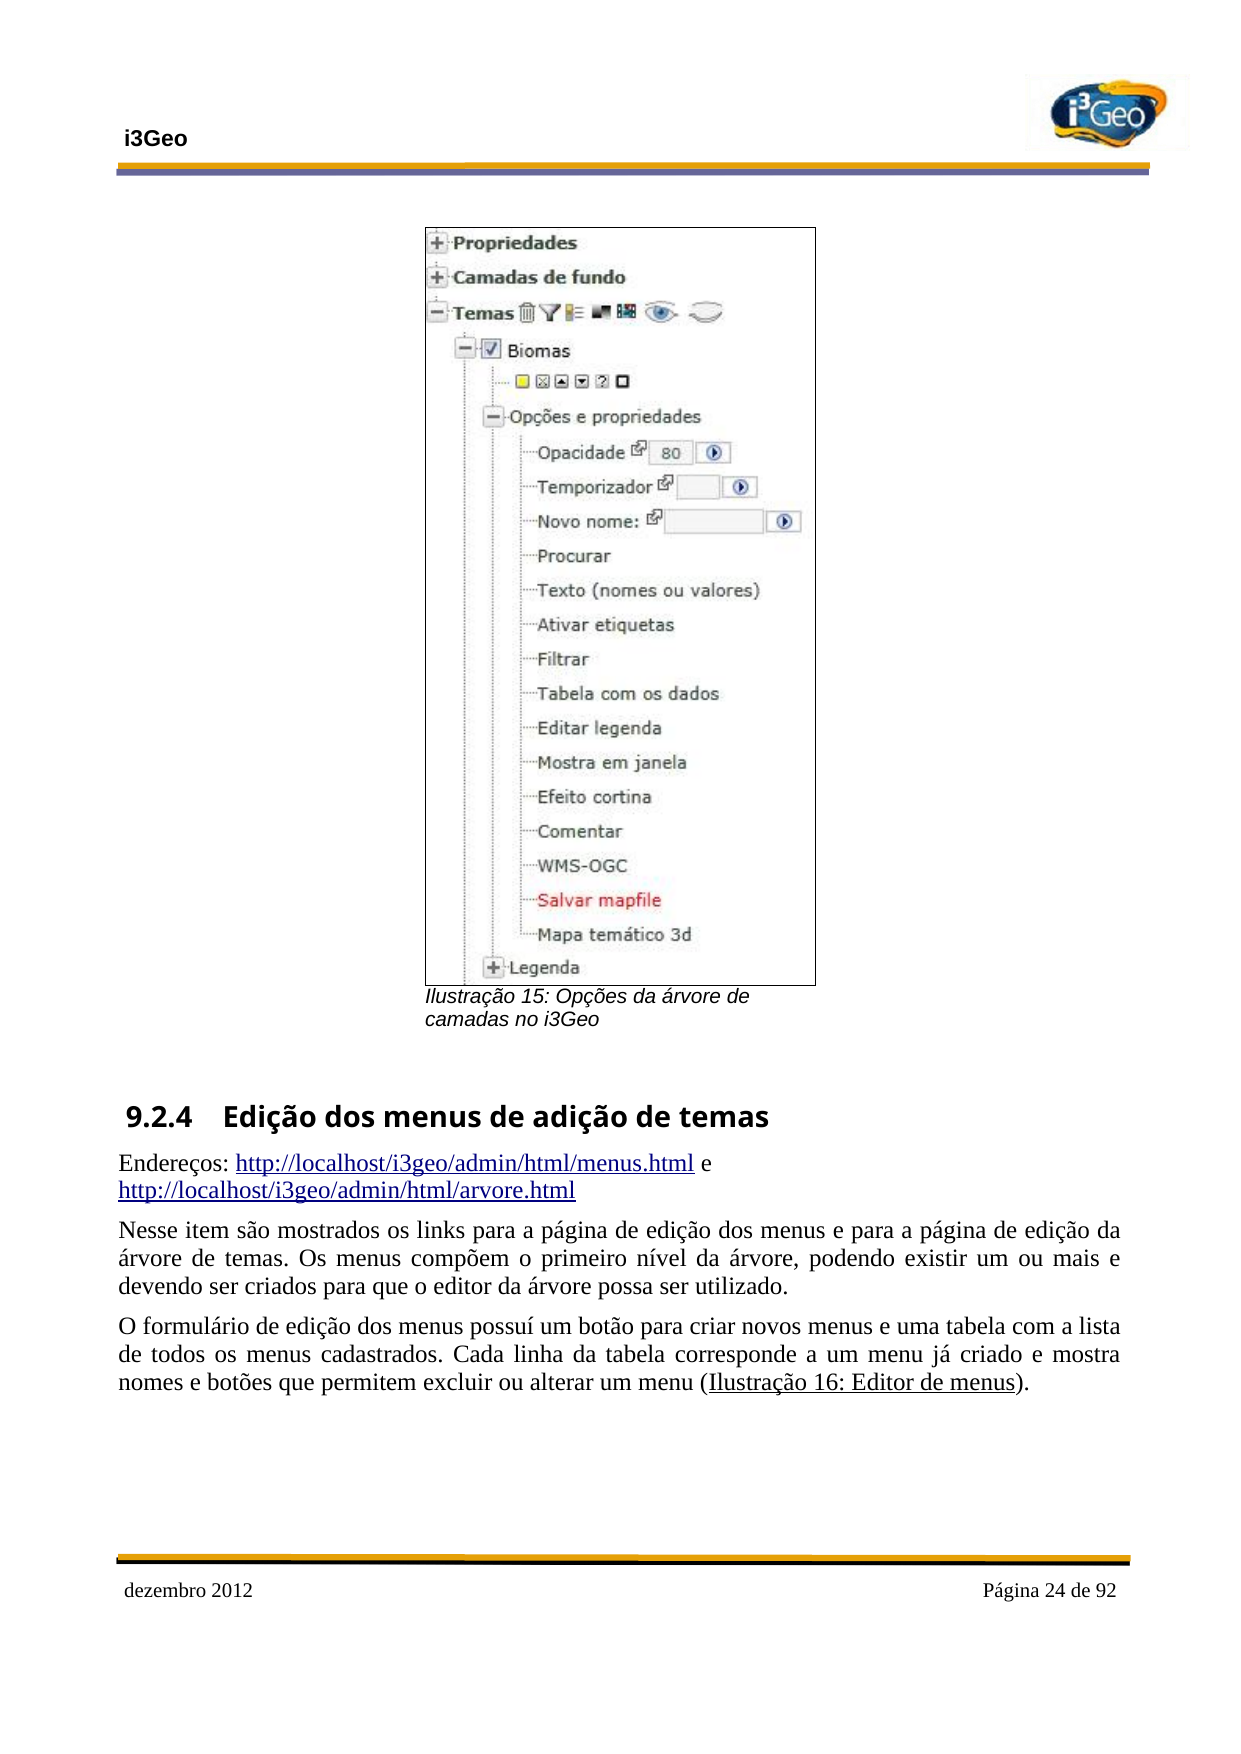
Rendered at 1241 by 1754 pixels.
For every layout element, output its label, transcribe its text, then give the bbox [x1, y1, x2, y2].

picture [1025, 74, 1191, 151]
text Endereços: http://localhost/i3geo/admin/html/menus.html e http://localhost/i3geo/admin/html/arvore.html [118, 1149, 1122, 1204]
picture [426, 228, 815, 985]
text Nesse item são mostrados os links para a página de edição dos menus e para a página de edição da árvore de temas. Os menus compõem o primeiro nível da árvore, podendo existir um ou mais e devendo ser criados para que o editor da árvore possa ser utilizado. [118, 1217, 1122, 1300]
text O formulário de edição dos menus possuí um botão para criar novos menus e uma tabela com a lista de todos os menus cadastrados. Cada linha da tabela corresponde a um menu já criado e mostra nomes e botões que permitem excluir ou alterar um menu (Ilustração 16: Editor de menus). [118, 1312, 1122, 1395]
subtitle Edição dos menus de adição de temas [118, 1096, 1122, 1136]
text Ilustração 15: Opções da árvore de camadas no i3Geo [425, 986, 815, 1031]
